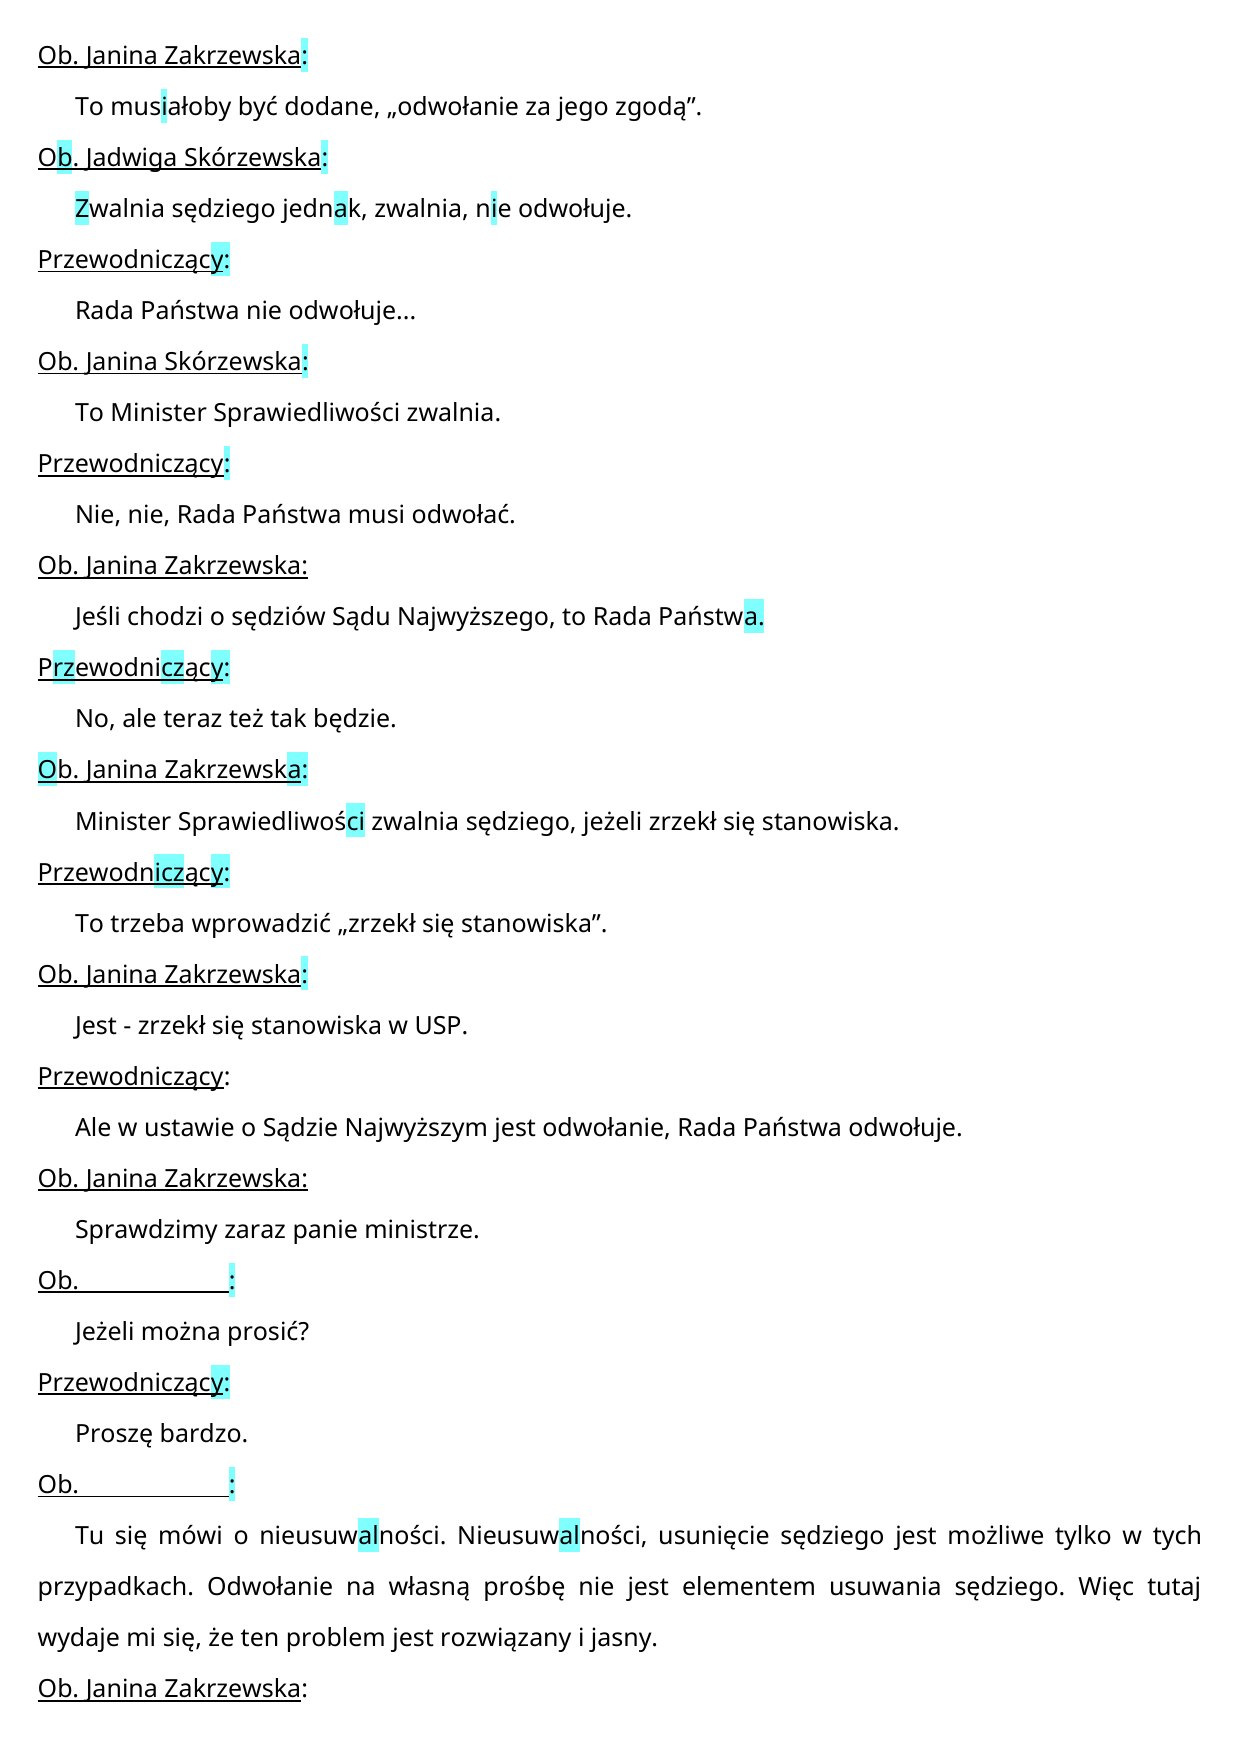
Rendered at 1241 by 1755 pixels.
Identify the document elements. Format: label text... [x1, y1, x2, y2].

text No, ale teraz też tak będzie. [37, 701, 1203, 735]
text Rada Państwa nie odwołuje... [37, 293, 1203, 327]
text Przewodniczący: [37, 854, 1203, 888]
text Tu się mówi o nieusuwalności. Nieusuwalności, usunięcie sędziego jest możliwe tylko w tych przypadkach. Odwołanie na własną prośbę nie jest elementem usuwania sędziego. Więc tutaj wydaje mi się, że ten problem jest rozwiązany i jasny. [37, 1518, 1203, 1654]
text Ob. Jadwiga Skórzewska: [37, 139, 1203, 174]
text Minister Sprawiedliwości zwalnia sędziego, jeżeli zrzekł się stanowiska. [37, 803, 1203, 837]
text Nie, nie, Rada Państwa musi odwołać. [37, 497, 1203, 531]
text Jest - zrzekł się stanowiska w USP. [37, 1007, 1203, 1041]
text To Minister Sprawiedliwości zwalnia. [37, 395, 1203, 429]
text Proszę bardzo. [37, 1416, 1203, 1450]
text Przewodniczący: [37, 1364, 1203, 1399]
text Ob. Janina Zakrzewska: [37, 1671, 1203, 1705]
text Jeżeli można prosić? [37, 1313, 1203, 1348]
text Ob. : [37, 1262, 1203, 1297]
text Przewodniczący: [37, 446, 1203, 480]
text Ale w ustawie o Sądzie Najwyższym jest odwołanie, Rada Państwa odwołuje. [37, 1109, 1203, 1143]
text Ob. Janina Zakrzewska: [37, 37, 1203, 72]
text Przewodniczący: [37, 650, 1203, 684]
text Ob. Janina Zakrzewska: [37, 1160, 1203, 1194]
text Ob. Janina Zakrzewska: [37, 956, 1203, 990]
text Ob. : [37, 1467, 1203, 1501]
text Przewodniczący: [37, 1058, 1203, 1092]
text Sprawdzimy zaraz panie ministrze. [37, 1211, 1203, 1246]
text To musiałoby być dodane, „odwołanie za jego zgodą”. [37, 88, 1203, 123]
text Ob. Janina Zakrzewska: [37, 752, 1203, 786]
text To trzeba wprowadzić „zrzekł się stanowiska”. [37, 905, 1203, 939]
text Przewodniczący: [37, 242, 1203, 276]
text Ob. Janina Zakrzewska: [37, 548, 1203, 582]
text Jeśli chodzi o sędziów Sądu Najwyższego, to Rada Państwa. [37, 599, 1203, 633]
text Zwalnia sędziego jednak, zwalnia, nie odwołuje. [37, 191, 1203, 225]
text Ob. Janina Skórzewska: [37, 344, 1203, 378]
